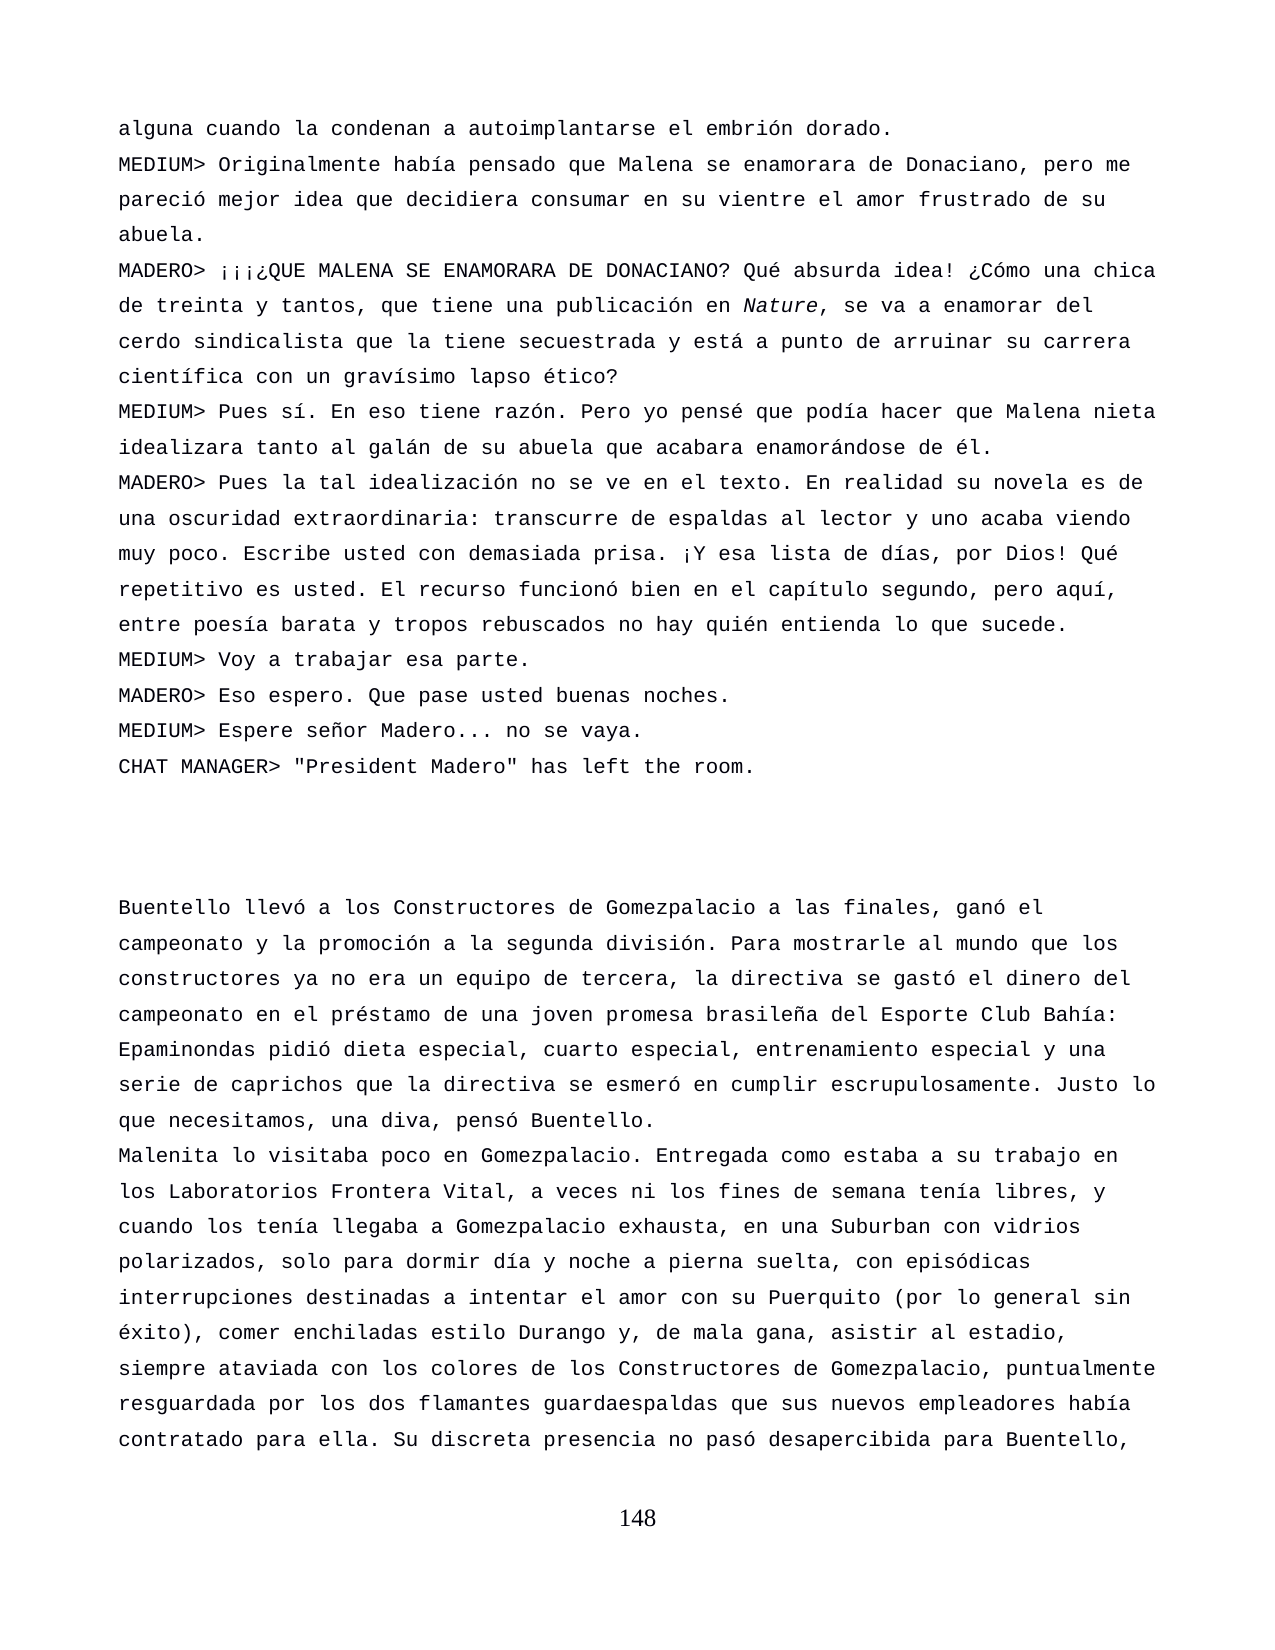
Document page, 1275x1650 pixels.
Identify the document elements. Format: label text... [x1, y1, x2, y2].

text MEDIUM> Voy a trabajar esa parte. [118, 649, 1157, 673]
text Buentello llevó a los Constructores de Gomezpalacio a las finales, ganó el campeonato y la promoción a la segunda división. Para mostrarle al mundo que los constructores ya no era un equipo de tercera, la directiva se gastó el dinero del campeonato en el préstamo de una joven promesa brasileña del Esporte Club Bahía: Epaminondas pidió dieta especial, cuarto especial, entrenamiento especial y una serie de caprichos que la directiva se esmeró en cumplir escrupulosamente. Justo lo que necesitamos, una diva, pensó Buentello. [118, 897, 1157, 1133]
text MEDIUM> Espere señor Madero... no se vaya. [118, 720, 1157, 744]
text MADERO> ¡¡¡¿QUE MALENA SE ENAMORARA DE DONACIANO? Qué absurda idea! ¿Cómo una chica de treinta y tantos, que tiene una publicación en Nature, se va a enamorar del cerdo sindicalista que la tiene secuestrada y está a punto de arruinar su carrera científica con un gravísimo lapso ético? [118, 260, 1157, 390]
text MEDIUM> Originalmente había pensado que Malena se enamorara de Donaciano, pero me pareció mejor idea que decidiera consumar en su vientre el amor frustrado de su abuela. [118, 153, 1157, 248]
text Malenita lo visitaba poco en Gomezpalacio. Entregada como estaba a su trabajo en los Laboratorios Frontera Vital, a veces ni los fines de semana tenía libres, y cuando los tenía llegaba a Gomezpalacio exhausta, en una Suburban con vidrios polarizados, solo para dormir día y noche a pierna suelta, con episódicas interrupciones destinadas a intentar el amor con su Puerquito (por lo general sin éxito), comer enchiladas estilo Durango y, de mala gana, asistir al estadio, siempre ataviada con los colores de los Constructores de Gomezpalacio, puntualmente resguardada por los dos flamantes guardaespaldas que sus nuevos empleadores había contratado para ella. Su discreta presencia no pasó desapercibida para Buentello, [118, 1145, 1157, 1452]
text CHAT MANAGER> "President Madero" has left the room. [118, 756, 1157, 779]
text MADERO> Pues la tal idealización no se ve en el texto. En realidad su novela es de una oscuridad extraordinaria: transcurre de espaldas al lector y uno acaba viendo muy poco. Escribe usted con demasiada prisa. ¡Y esa lista de días, por Dios! Qué repetitivo es usted. El recurso funcionó bien en el capítulo segundo, pero aquí, entre poesía barata y tropos rebuscados no hay quién entienda lo que sucede. [118, 472, 1157, 638]
text MEDIUM> Pues sí. En eso tiene razón. Pero yo pensé que podía hacer que Malena nieta idealizara tanto al galán de su abuela que acabara enamorándose de él. [118, 401, 1157, 461]
text MADERO> Eso espero. Que pase usted buenas noches. [118, 685, 1157, 708]
text alguna cuando la condenan a autoimplantarse el embrión dorado. [118, 118, 1157, 142]
